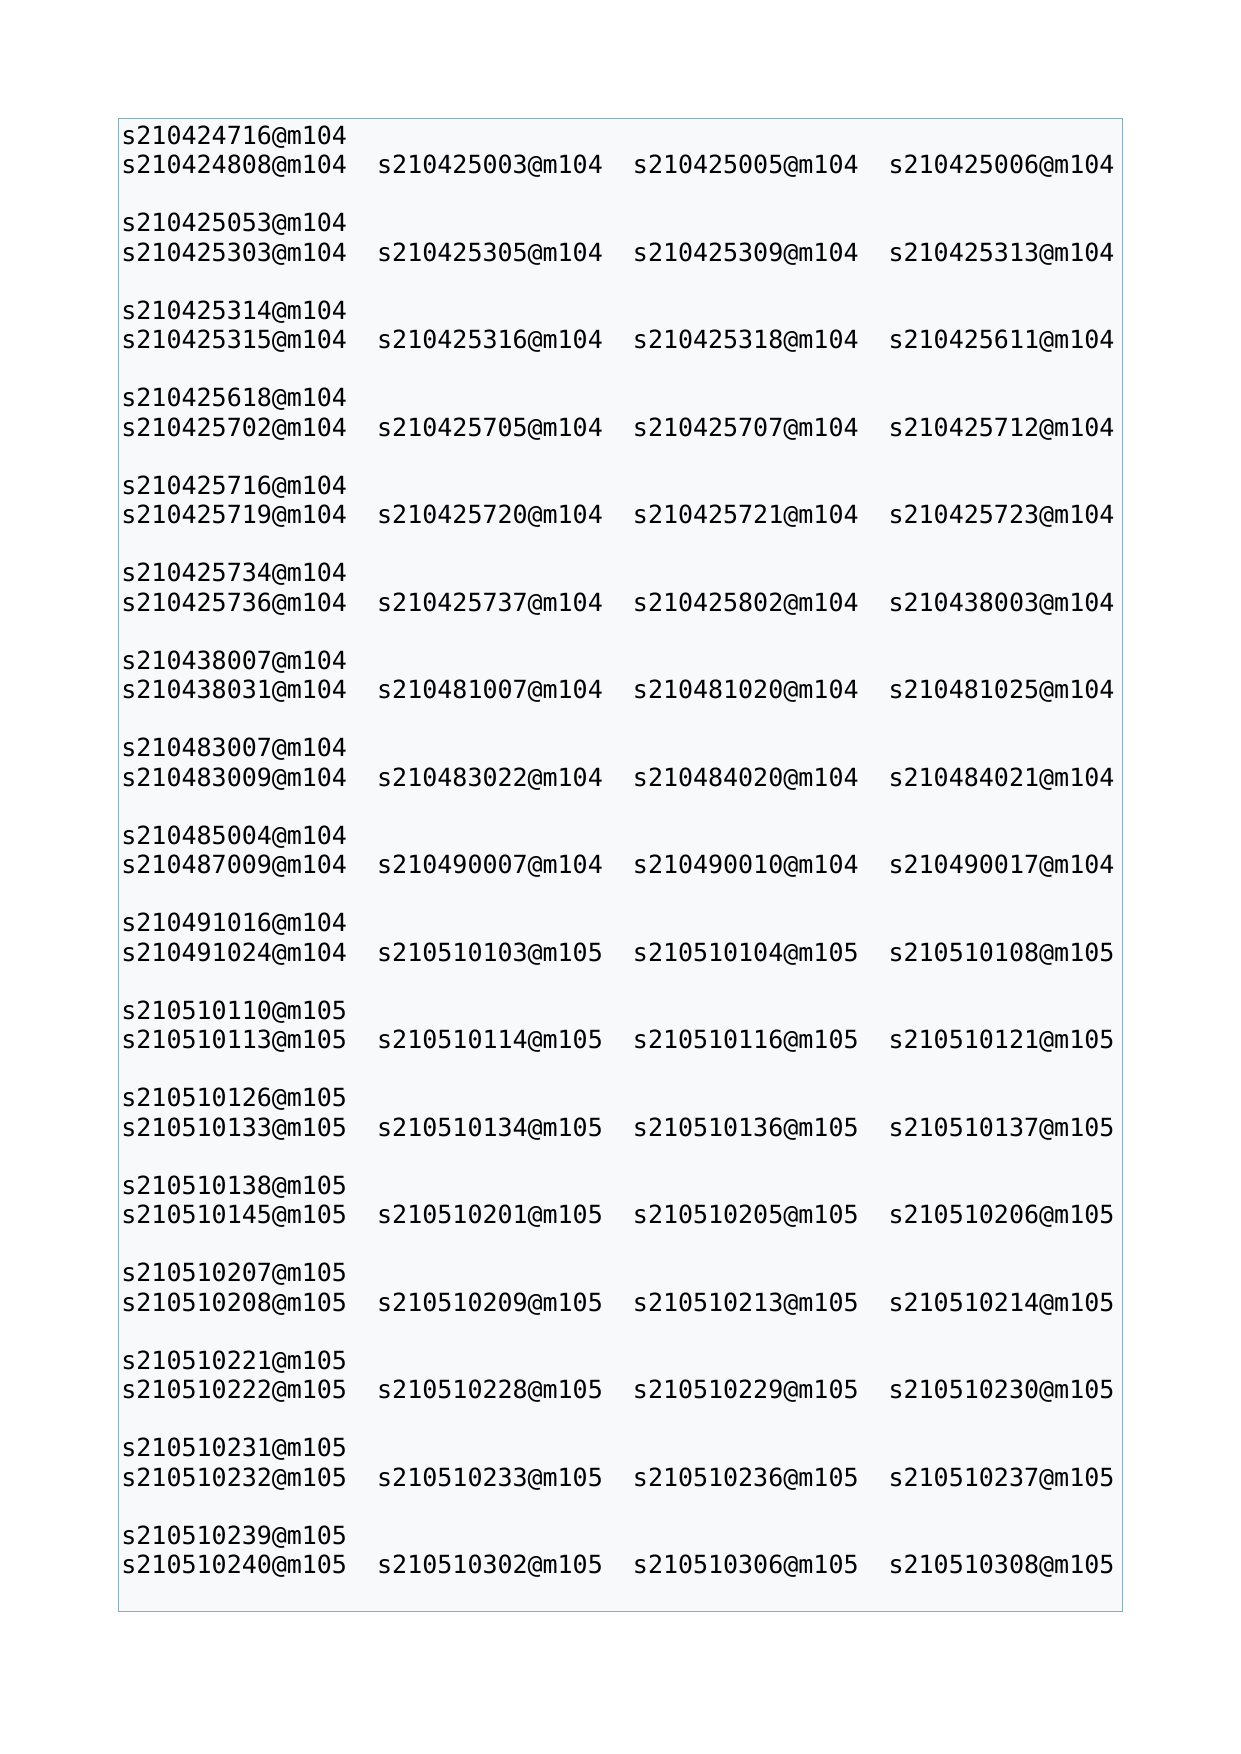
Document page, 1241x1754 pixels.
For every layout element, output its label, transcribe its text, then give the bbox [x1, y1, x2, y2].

text s210424716@m104 s210424808@m104 s210425003@m104 s210425005@m104 s210425006@m104 s210425053@m104 s210425303@m104 s210425305@m104 s210425309@m104 s210425313@m104 s210425314@m104 s210425315@m104 s210425316@m104 s210425318@m104 s210425611@m104 s210425618@m104 s210425702@m104 s210425705@m104 s210425707@m104 s210425712@m104 s210425716@m104 s210425719@m104 s210425720@m104 s210425721@m104 s210425723@m104 s210425734@m104 s210425736@m104 s210425737@m104 s210425802@m104 s210438003@m104 s210438007@m104 s210438031@m104 s210481007@m104 s210481020@m104 s210481025@m104 s210483007@m104 s210483009@m104 s210483022@m104 s210484020@m104 s210484021@m104 s210485004@m104 s210487009@m104 s210490007@m104 s210490010@m104 s210490017@m104 s210491016@m104 s210491024@m104 s210510103@m105 s210510104@m105 s210510108@m105 s210510110@m105 s210510113@m105 s210510114@m105 s210510116@m105 s210510121@m105 s210510126@m105 s210510133@m105 s210510134@m105 s210510136@m105 s210510137@m105 s210510138@m105 s210510145@m105 s210510201@m105 s210510205@m105 s210510206@m105 s210510207@m105 s210510208@m105 s210510209@m105 s210510213@m105 s210510214@m105 s210510221@m105 s210510222@m105 s210510228@m105 s210510229@m105 s210510230@m105 s210510231@m105 s210510232@m105 s210510233@m105 s210510236@m105 s210510237@m105 s210510239@m105 s210510240@m105 s210510302@m105 s210510306@m105 s210510308@m105 [119, 119, 1122, 1611]
